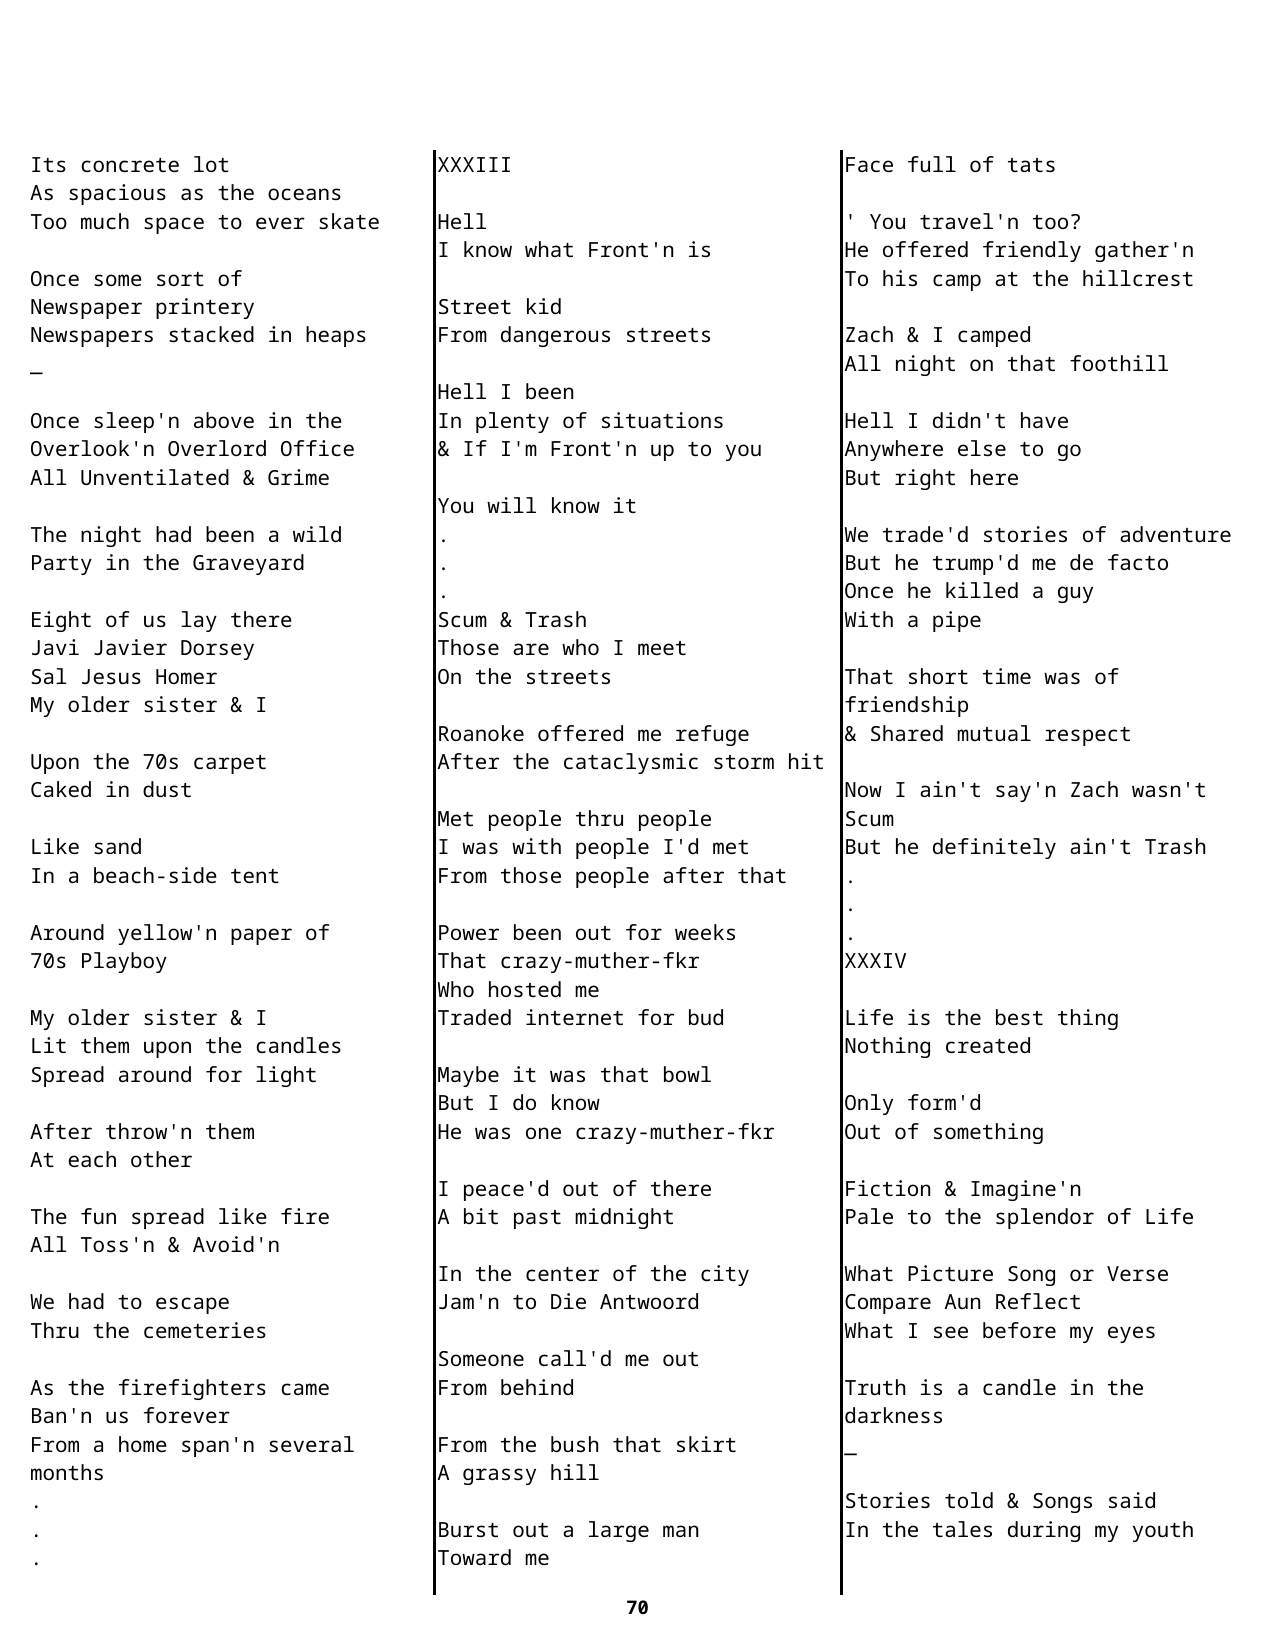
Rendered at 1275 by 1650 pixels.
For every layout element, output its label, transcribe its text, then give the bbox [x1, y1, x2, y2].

text Upon the 70s carpet [30, 747, 431, 776]
text My older sister & I [30, 690, 431, 719]
text . [437, 548, 838, 577]
text From a home span'n several months [30, 1430, 431, 1487]
text What Picture Song or Verse [844, 1259, 1245, 1287]
text He was one crazy-muther-fkr [437, 1117, 838, 1145]
text Who hosted me [437, 975, 838, 1003]
text You will know it [437, 491, 838, 520]
text All Unventilated & Grime [30, 463, 431, 491]
text Hell I been [437, 377, 838, 406]
text . [844, 918, 1245, 946]
text Ban'n us forever [30, 1401, 431, 1430]
text . [844, 889, 1245, 918]
text In plenty of situations [437, 406, 838, 434]
text We trade'd stories of adventure [844, 520, 1245, 548]
text From those people after that [437, 861, 838, 889]
text My older sister & I [30, 1003, 431, 1032]
text From the bush that skirt [437, 1430, 838, 1458]
text Anywhere else to go [844, 434, 1245, 463]
text Someone call'd me out [437, 1344, 838, 1373]
text Once he killed a guy [844, 577, 1245, 605]
text All night on that foothill [844, 349, 1245, 377]
text On the streets [437, 662, 838, 690]
text The night had been a wild [30, 520, 431, 548]
text As spacious as the oceans [30, 178, 431, 207]
text & Shared mutual respect [844, 719, 1245, 747]
text Maybe it was that bowl [437, 1060, 838, 1088]
text All Toss'n & Avoid'n [30, 1231, 431, 1259]
text He offered friendly gather'n [844, 235, 1245, 264]
text Thru the cemeteries [30, 1316, 431, 1344]
text Out of something [844, 1117, 1245, 1145]
text . [844, 861, 1245, 889]
text Compare Aun Reflect [844, 1287, 1245, 1316]
text . [30, 1487, 431, 1515]
text Stories told & Songs said [844, 1487, 1245, 1515]
text But he definitely ain't Trash [844, 832, 1245, 861]
text In the tales during my youth [844, 1515, 1245, 1543]
text I peace'd out of there [437, 1174, 838, 1202]
text At each other [30, 1145, 431, 1174]
text But right here [844, 463, 1245, 491]
text Fiction & Imagine'n [844, 1174, 1245, 1202]
text In the center of the city [437, 1259, 838, 1287]
text Spread around for light [30, 1060, 431, 1088]
text From dangerous streets [437, 321, 838, 349]
text As the firefighters came [30, 1373, 431, 1401]
text Around yellow'n paper of [30, 918, 431, 946]
text Met people thru people [437, 804, 838, 832]
text From behind [437, 1373, 838, 1401]
text Those are who I meet [437, 633, 838, 662]
text _ [844, 1430, 1245, 1458]
text Truth is a candle in the darkness [844, 1373, 1245, 1430]
text After the cataclysmic storm hit [437, 747, 838, 776]
text But he trump'd me de facto [844, 548, 1245, 577]
text Newspapers stacked in heaps [30, 321, 431, 349]
text But I do know [437, 1088, 838, 1117]
text Street kid [437, 292, 838, 321]
text A grassy hill [437, 1458, 838, 1487]
text Traded internet for bud [437, 1003, 838, 1032]
text Burst out a large man [437, 1515, 838, 1543]
text Once some sort of [30, 264, 431, 292]
text Too much space to ever skate [30, 207, 431, 235]
text Face full of tats [844, 150, 1245, 178]
text ' You travel'n too? [844, 207, 1245, 235]
text Newspaper printery [30, 292, 431, 321]
text Power been out for weeks [437, 918, 838, 946]
text Jam'n to Die Antwoord [437, 1287, 838, 1316]
text I was with people I'd met [437, 832, 838, 861]
text Roanoke offered me refuge [437, 719, 838, 747]
text That crazy-muther-fkr [437, 946, 838, 975]
text Scum & Trash [437, 605, 838, 633]
text Lit them upon the candles [30, 1032, 431, 1060]
text Sal Jesus Homer [30, 662, 431, 690]
text Pale to the splendor of Life [844, 1202, 1245, 1231]
text Now I ain't say'n Zach wasn't Scum [844, 776, 1245, 832]
text That short time was of friendship [844, 662, 1245, 719]
text Nothing created [844, 1032, 1245, 1060]
text Party in the Graveyard [30, 548, 431, 577]
text Caked in dust [30, 776, 431, 804]
text A bit past midnight [437, 1202, 838, 1231]
text I know what Front'n is [437, 235, 838, 264]
text Only form'd [844, 1088, 1245, 1117]
text Javi Javier Dorsey [30, 633, 431, 662]
text Like sand [30, 832, 431, 861]
text . [30, 1515, 431, 1543]
text Toward me [437, 1543, 838, 1572]
text With a pipe [844, 605, 1245, 633]
text To his camp at the hillcrest [844, 264, 1245, 292]
text Its concrete lot [30, 150, 431, 178]
text Zach & I camped [844, 321, 1245, 349]
text 70s Playboy [30, 946, 431, 975]
text In a beach-side tent [30, 861, 431, 889]
text XXXIV [844, 946, 1245, 975]
text XXXIII [437, 150, 838, 178]
text _ [30, 349, 431, 377]
text Hell [437, 207, 838, 235]
text . [437, 577, 838, 605]
text . [437, 520, 838, 548]
text The fun spread like fire [30, 1202, 431, 1231]
text Life is the best thing [844, 1003, 1245, 1032]
text . [30, 1543, 431, 1572]
text Eight of us lay there [30, 605, 431, 633]
text Overlook'n Overlord Office [30, 434, 431, 463]
text After throw'n them [30, 1117, 431, 1145]
text Once sleep'n above in the [30, 406, 431, 434]
text & If I'm Front'n up to you [437, 434, 838, 463]
text What I see before my eyes [844, 1316, 1245, 1344]
text Hell I didn't have [844, 406, 1245, 434]
text We had to escape [30, 1287, 431, 1316]
